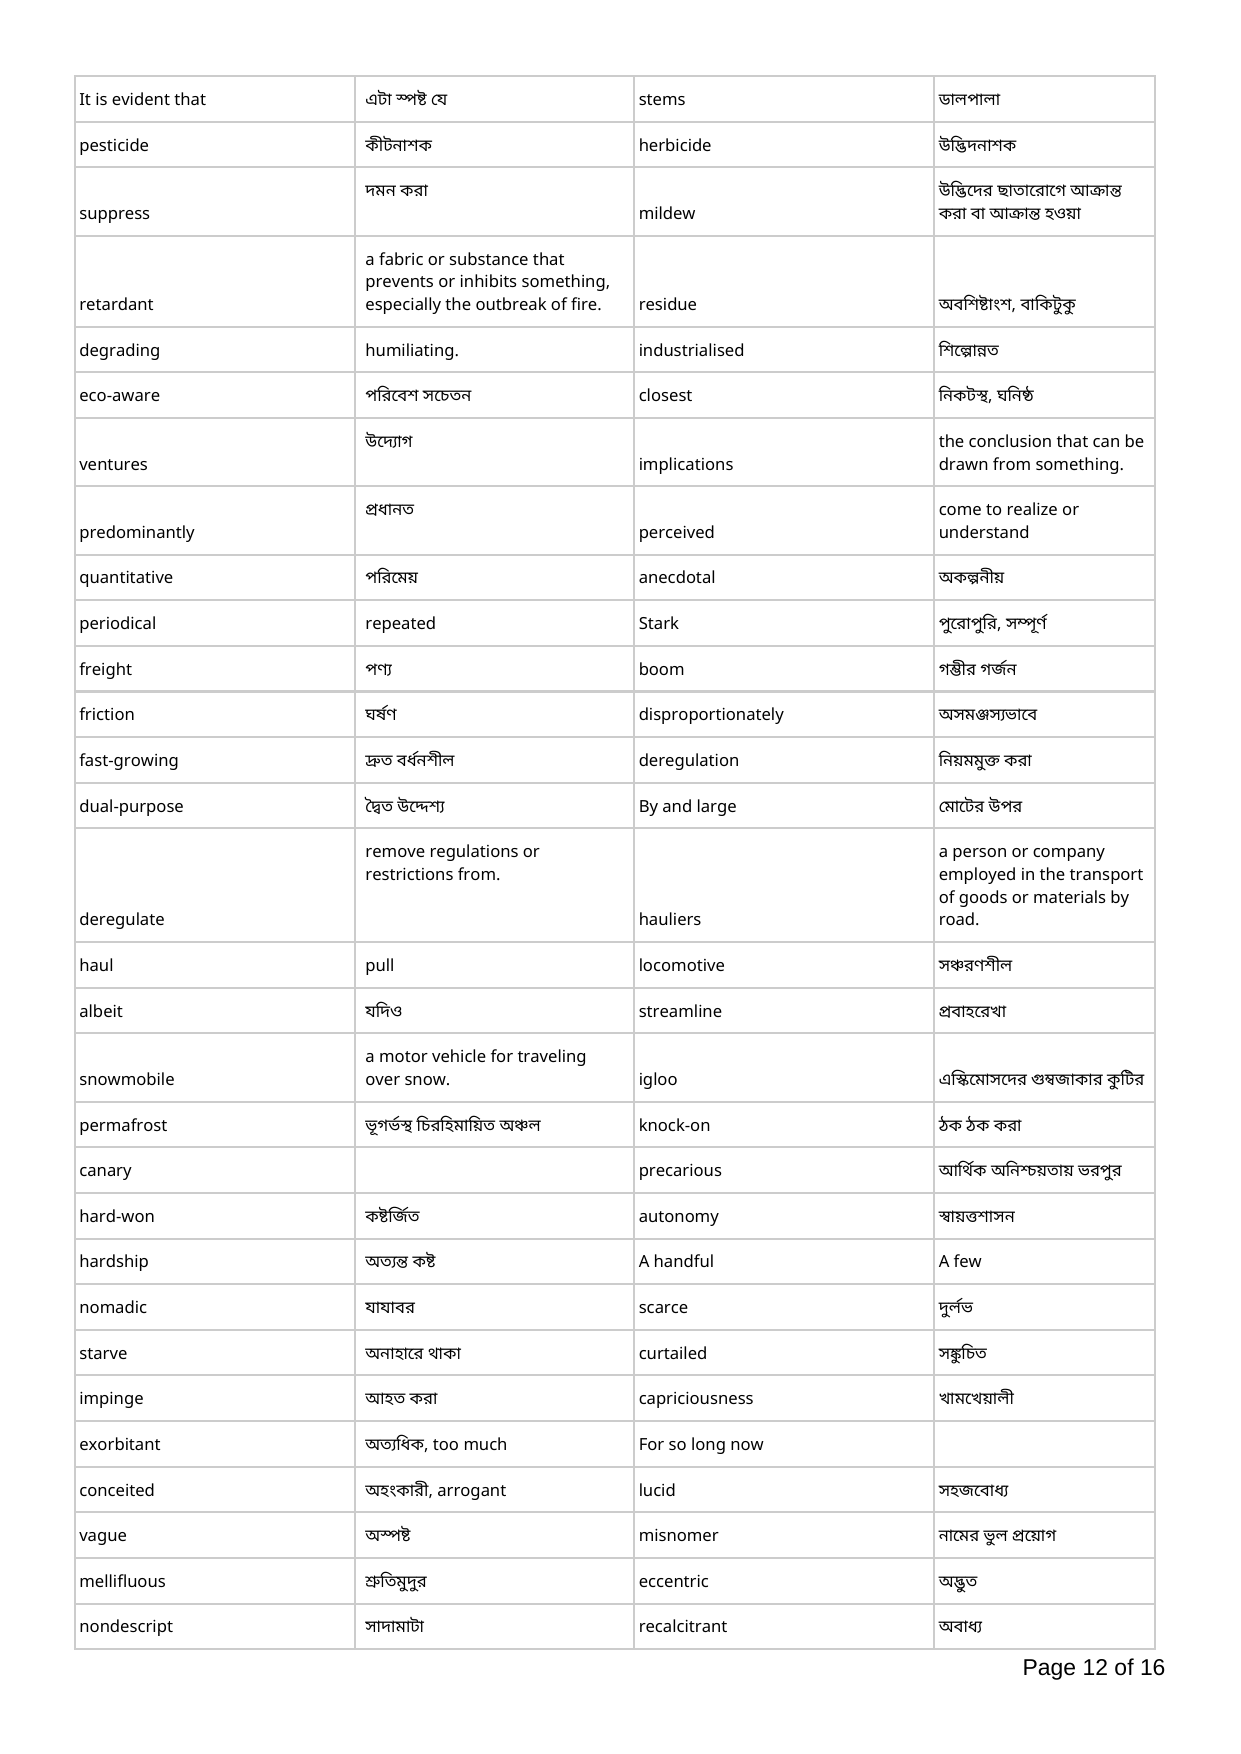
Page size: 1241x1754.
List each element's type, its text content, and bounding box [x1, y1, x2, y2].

table_cell friction [76, 693, 354, 736]
table_cell herbicide [635, 123, 933, 166]
table_cell A few [935, 1240, 1154, 1283]
table_cell শ্রুতিমুদুর [356, 1559, 633, 1602]
table_cell পরিবেশ সচেতন [356, 373, 633, 417]
table_cell নামের ভুল প্রয়োগ [935, 1513, 1154, 1557]
table_cell অনাহারে থাকা [356, 1331, 633, 1374]
table_cell নিকটস্থ, ঘনিষ্ঠ [935, 373, 1154, 417]
table_cell a motor vehicle for traveling over snow. [356, 1034, 633, 1101]
table_cell উদ্ভিদের ছাতারোগে আক্রান্ত করা বা আক্রান্ত হওয়া [935, 168, 1154, 234]
table_cell nomadic [76, 1285, 354, 1329]
table_cell suppress [76, 168, 354, 234]
table_cell vague [76, 1513, 354, 1557]
table_cell সাদামাটা [356, 1605, 633, 1648]
table_cell Stark [635, 601, 933, 645]
table_cell knock-on [635, 1103, 933, 1146]
table_cell humiliating. [356, 328, 633, 371]
table_cell অদ্ভুত [935, 1559, 1154, 1602]
table_cell curtailed [635, 1331, 933, 1374]
table_cell [356, 1148, 633, 1192]
table_cell hardship [76, 1240, 354, 1283]
table_cell নিয়মমুক্ত করা [935, 738, 1154, 782]
table_cell freight [76, 647, 354, 690]
table_cell pull [356, 943, 633, 987]
table_cell conceited [76, 1468, 354, 1511]
table_cell পরিমেয় [356, 556, 633, 599]
table_cell এস্কিমোসদের গুম্বজাকার কুটির [935, 1034, 1154, 1101]
table_cell autonomy [635, 1194, 933, 1237]
table_cell canary [76, 1148, 354, 1192]
table_cell igloo [635, 1034, 933, 1101]
table_cell অত্যধিক, too much [356, 1422, 633, 1466]
table_cell lucid [635, 1468, 933, 1511]
table_cell সহজবোধ্য [935, 1468, 1154, 1511]
table_cell the conclusion that can be drawn from something. [935, 419, 1154, 485]
table_cell For so long now [635, 1422, 933, 1466]
table_cell স্বায়ত্তশাসন [935, 1194, 1154, 1237]
table_cell deregulation [635, 738, 933, 782]
table_cell quantitative [76, 556, 354, 599]
table_cell a person or company employed in the transport of goods or materials by road. [935, 829, 1154, 941]
table_cell উদ্যোগ [356, 419, 633, 485]
table_cell misnomer [635, 1513, 933, 1557]
table_cell অস্পষ্ট [356, 1513, 633, 1557]
table_cell hauliers [635, 829, 933, 941]
table_cell predominantly [76, 487, 354, 553]
table_cell come to realize or understand [935, 487, 1154, 553]
table_cell পণ্য [356, 647, 633, 690]
table_cell scarce [635, 1285, 933, 1329]
table_cell mildew [635, 168, 933, 234]
table_cell boom [635, 647, 933, 690]
table_cell যাযাবর [356, 1285, 633, 1329]
table_cell অকল্পনীয় [935, 556, 1154, 599]
table_cell disproportionately [635, 693, 933, 736]
table_cell retardant [76, 237, 354, 326]
table_cell উদ্ভিদনাশক [935, 123, 1154, 166]
table_cell গম্ভীর গর্জন [935, 647, 1154, 690]
table_cell খামখেয়ালী [935, 1376, 1154, 1420]
table_cell [935, 1422, 1154, 1466]
table_cell ভূগর্ভস্থ চিরহিমায়িত অঞ্চল [356, 1103, 633, 1146]
table_cell মোটের উপর [935, 784, 1154, 827]
table_cell streamline [635, 989, 933, 1032]
table_cell residue [635, 237, 933, 326]
table_cell degrading [76, 328, 354, 371]
table_cell periodical [76, 601, 354, 645]
table_cell a fabric or substance that prevents or inhibits something, especially the outbreak of fire. [356, 237, 633, 326]
table_cell প্রবাহরেখা [935, 989, 1154, 1032]
table_cell perceived [635, 487, 933, 553]
table_cell mellifluous [76, 1559, 354, 1602]
table_cell ঠক ঠক করা [935, 1103, 1154, 1146]
table_cell haul [76, 943, 354, 987]
table_cell impinge [76, 1376, 354, 1420]
table_cell implications [635, 419, 933, 485]
table_cell ডালপালা [935, 77, 1154, 121]
table_cell By and large [635, 784, 933, 827]
table_cell এটা স্পষ্ট যে [356, 77, 633, 121]
table_cell অবশিষ্টাংশ, বাকিটুকু [935, 237, 1154, 326]
table_cell দ্বৈত উদ্দেশ্য [356, 784, 633, 827]
table_cell starve [76, 1331, 354, 1374]
table_cell eccentric [635, 1559, 933, 1602]
table_cell precarious [635, 1148, 933, 1192]
table_cell পুরোপুরি, সম্পূর্ণ [935, 601, 1154, 645]
table_cell ventures [76, 419, 354, 485]
table_cell অবাধ্য [935, 1605, 1154, 1648]
table_cell eco-aware [76, 373, 354, 417]
table_cell closest [635, 373, 933, 417]
table_cell industrialised [635, 328, 933, 371]
table_cell deregulate [76, 829, 354, 941]
table_cell snowmobile [76, 1034, 354, 1101]
table_cell repeated [356, 601, 633, 645]
table_cell অহংকারী, arrogant [356, 1468, 633, 1511]
table_cell nondescript [76, 1605, 354, 1648]
table_cell anecdotal [635, 556, 933, 599]
table_cell যদিও [356, 989, 633, 1032]
table_cell dual-purpose [76, 784, 354, 827]
table_cell albeit [76, 989, 354, 1032]
table_cell অসমঞ্জস্যভাবে [935, 693, 1154, 736]
table_cell দমন করা [356, 168, 633, 234]
table_cell It is evident that [76, 77, 354, 121]
table_cell কষ্টর্জিত [356, 1194, 633, 1237]
table_cell recalcitrant [635, 1605, 933, 1648]
table_cell hard-won [76, 1194, 354, 1237]
table_cell exorbitant [76, 1422, 354, 1466]
table_cell সঙ্কুচিত [935, 1331, 1154, 1374]
table_cell প্রধানত [356, 487, 633, 553]
table_cell stems [635, 77, 933, 121]
table_cell capriciousness [635, 1376, 933, 1420]
table_cell remove regulations or restrictions from. [356, 829, 633, 941]
table_cell দুর্লভ [935, 1285, 1154, 1329]
table_cell আর্থিক অনিশ্চয়তায় ভরপুর [935, 1148, 1154, 1192]
table_cell A handful [635, 1240, 933, 1283]
table_cell সঞ্চরণশীল [935, 943, 1154, 987]
table_cell শিল্পোন্নত [935, 328, 1154, 371]
table_cell দ্রুত বর্ধনশীল [356, 738, 633, 782]
table_cell fast-growing [76, 738, 354, 782]
table_cell locomotive [635, 943, 933, 987]
table_cell pesticide [76, 123, 354, 166]
table_cell কীটনাশক [356, 123, 633, 166]
table_cell আহত করা [356, 1376, 633, 1420]
table_cell permafrost [76, 1103, 354, 1146]
table_cell অত্যন্ত কষ্ট [356, 1240, 633, 1283]
table_cell ঘর্ষণ [356, 693, 633, 736]
